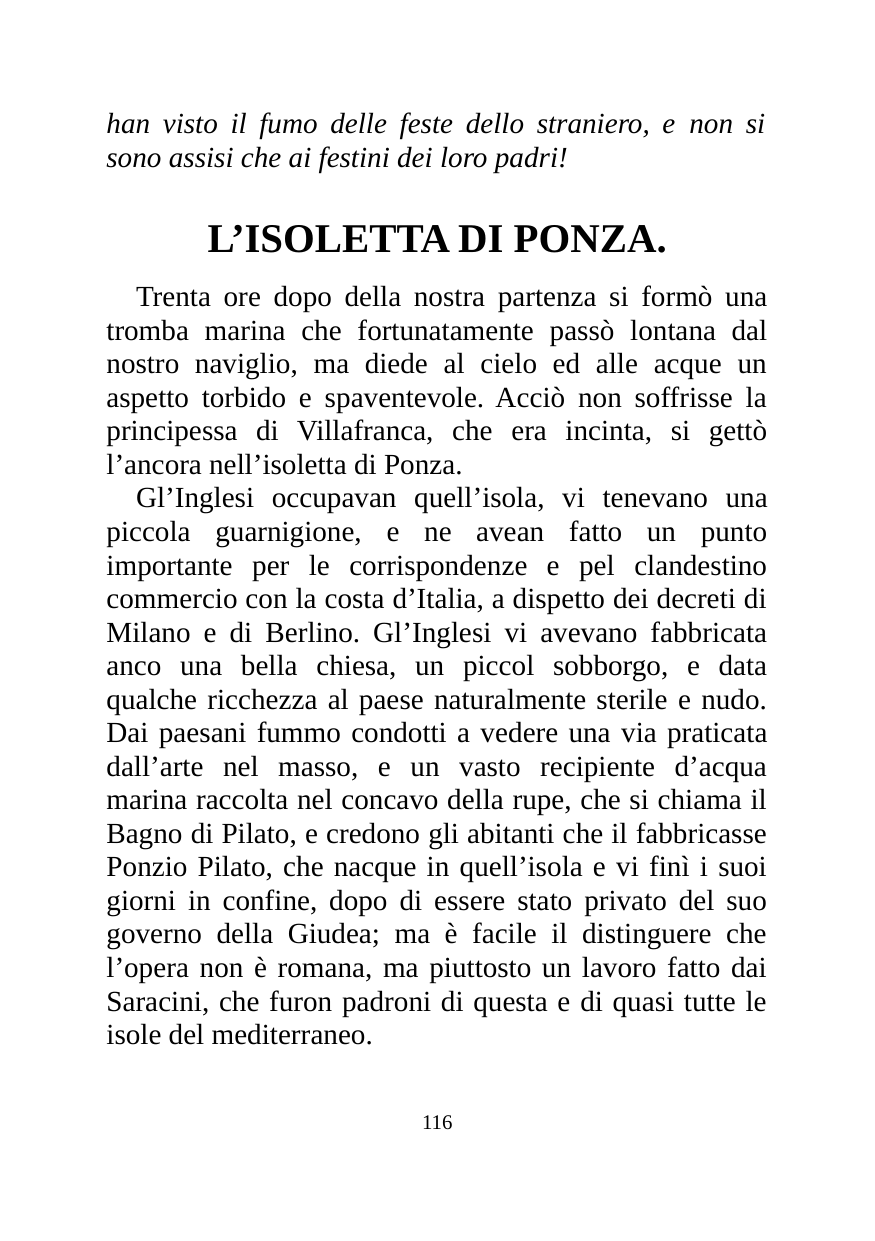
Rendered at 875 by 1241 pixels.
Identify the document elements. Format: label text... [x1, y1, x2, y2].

text Gl’Inglesi occupavan quell’isola, vi tenevano una piccola guarnigione, e ne avean fatto un punto importante per le corrispondenze e pel clandestino commercio con la costa d’Italia, a dispetto dei decreti di Milano e di Berlino. Gl’Inglesi vi avevano fabbricata anco una bella chiesa, un piccol sobborgo, e data qualche ricchezza al paese naturalmente sterile e nudo. Dai paesani fummo condotti a vedere una via praticata dall’arte nel masso, e un vasto recipiente d’acqua marina raccolta nel concavo della rupe, che si chiama il Bagno di Pilato, e credono gli abitanti che il fabbricasse Ponzio Pilato, che nacque in quell’isola e vi finì i suoi giorni in confine, dopo di essere stato privato del suo governo della Giudea; ma è facile il distinguere che l’opera non è romana, ma piuttosto un lavoro fatto dai Saracini, che furon padroni di questa e di quasi tutte le isole del mediterraneo. [106, 481, 768, 1051]
text han visto il fumo delle feste dello straniero, e non si sono assisi che ai festini dei loro padri! [106, 106, 768, 173]
subtitle L’isoletta di Ponza. [106, 215, 768, 262]
text Trenta ore dopo della nostra partenza si formò una tromba marina che fortunatamente passò lontana dal nostro naviglio, ma diede al cielo ed alle acque un aspetto torbido e spaventevole. Acciò non soffrisse la principessa di Villafranca, che era incinta, si gettò l’ancora nell’isoletta di Ponza. [106, 279, 768, 481]
